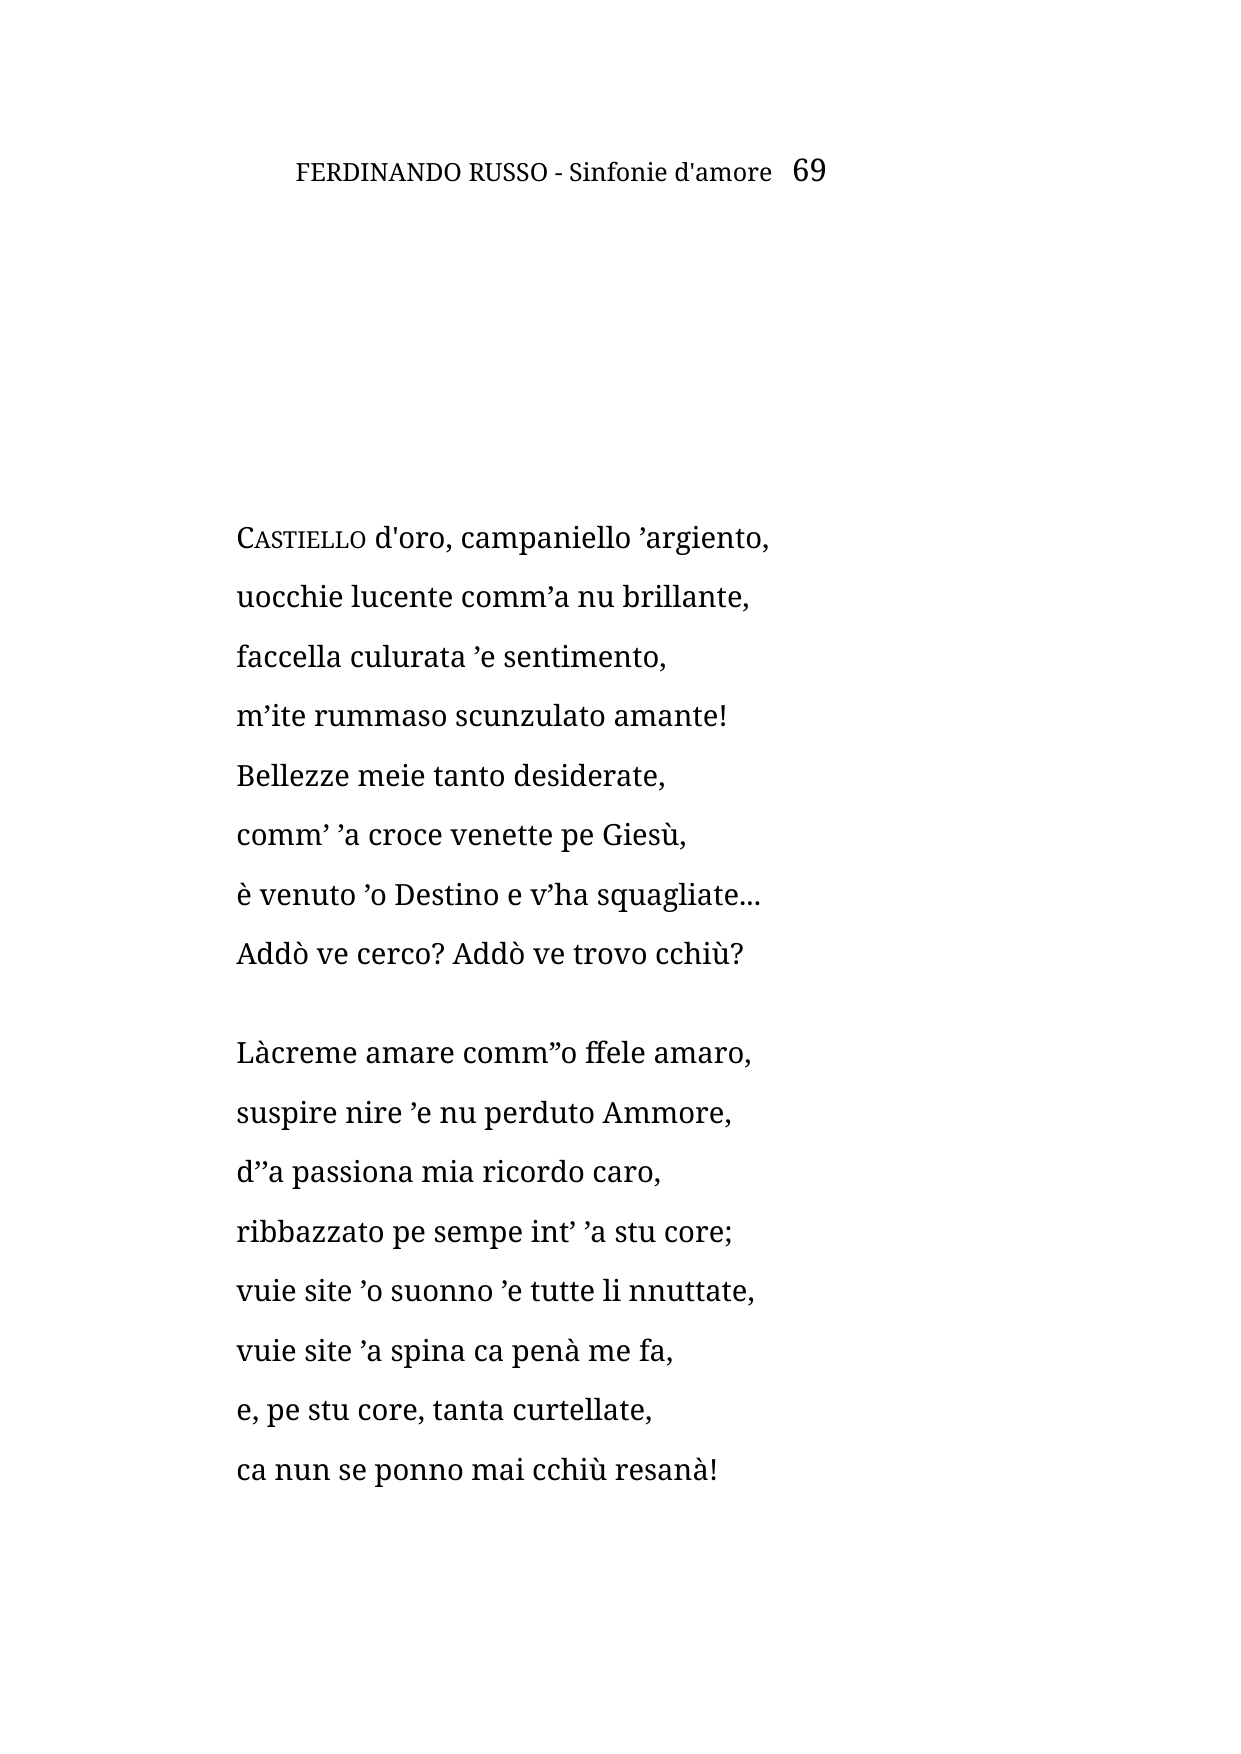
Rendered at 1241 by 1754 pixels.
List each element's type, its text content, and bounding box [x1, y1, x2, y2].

text m’ite rummaso scunzulato amante! [177, 696, 945, 735]
text Addò ve cerco? Addò ve trovo cchiù? [177, 933, 945, 973]
text è venuto ’o Destino e v’ha squagliate... [177, 874, 945, 914]
text suspire nire ’e nu perduto Ammore, [177, 1092, 945, 1132]
text e, pe stu core, tanta curtellate, [177, 1389, 945, 1429]
text Làcreme amare comm”o ffele amaro, [177, 1032, 945, 1072]
text vuie site ’a spina ca penà me fa, [177, 1330, 945, 1369]
text vuie site ’o suonno ’e tutte li nnuttate, [177, 1270, 945, 1310]
text Castiello d'oro, campaniello ’argiento, [177, 517, 945, 557]
text Bellezze meie tanto desiderate, [177, 755, 945, 795]
text faccella culurata ’e sentimento, [177, 636, 945, 676]
text d’’a passiona mia ricordo caro, [177, 1151, 945, 1191]
text uocchie lucente comm’a nu brillante, [177, 577, 945, 616]
text comm’ ’a croce venette pe Giesù, [177, 814, 945, 854]
text ca nun se ponno mai cchiù resanà! [177, 1449, 945, 1488]
text ribbazzato pe sempe int’ ’a stu core; [177, 1211, 945, 1251]
